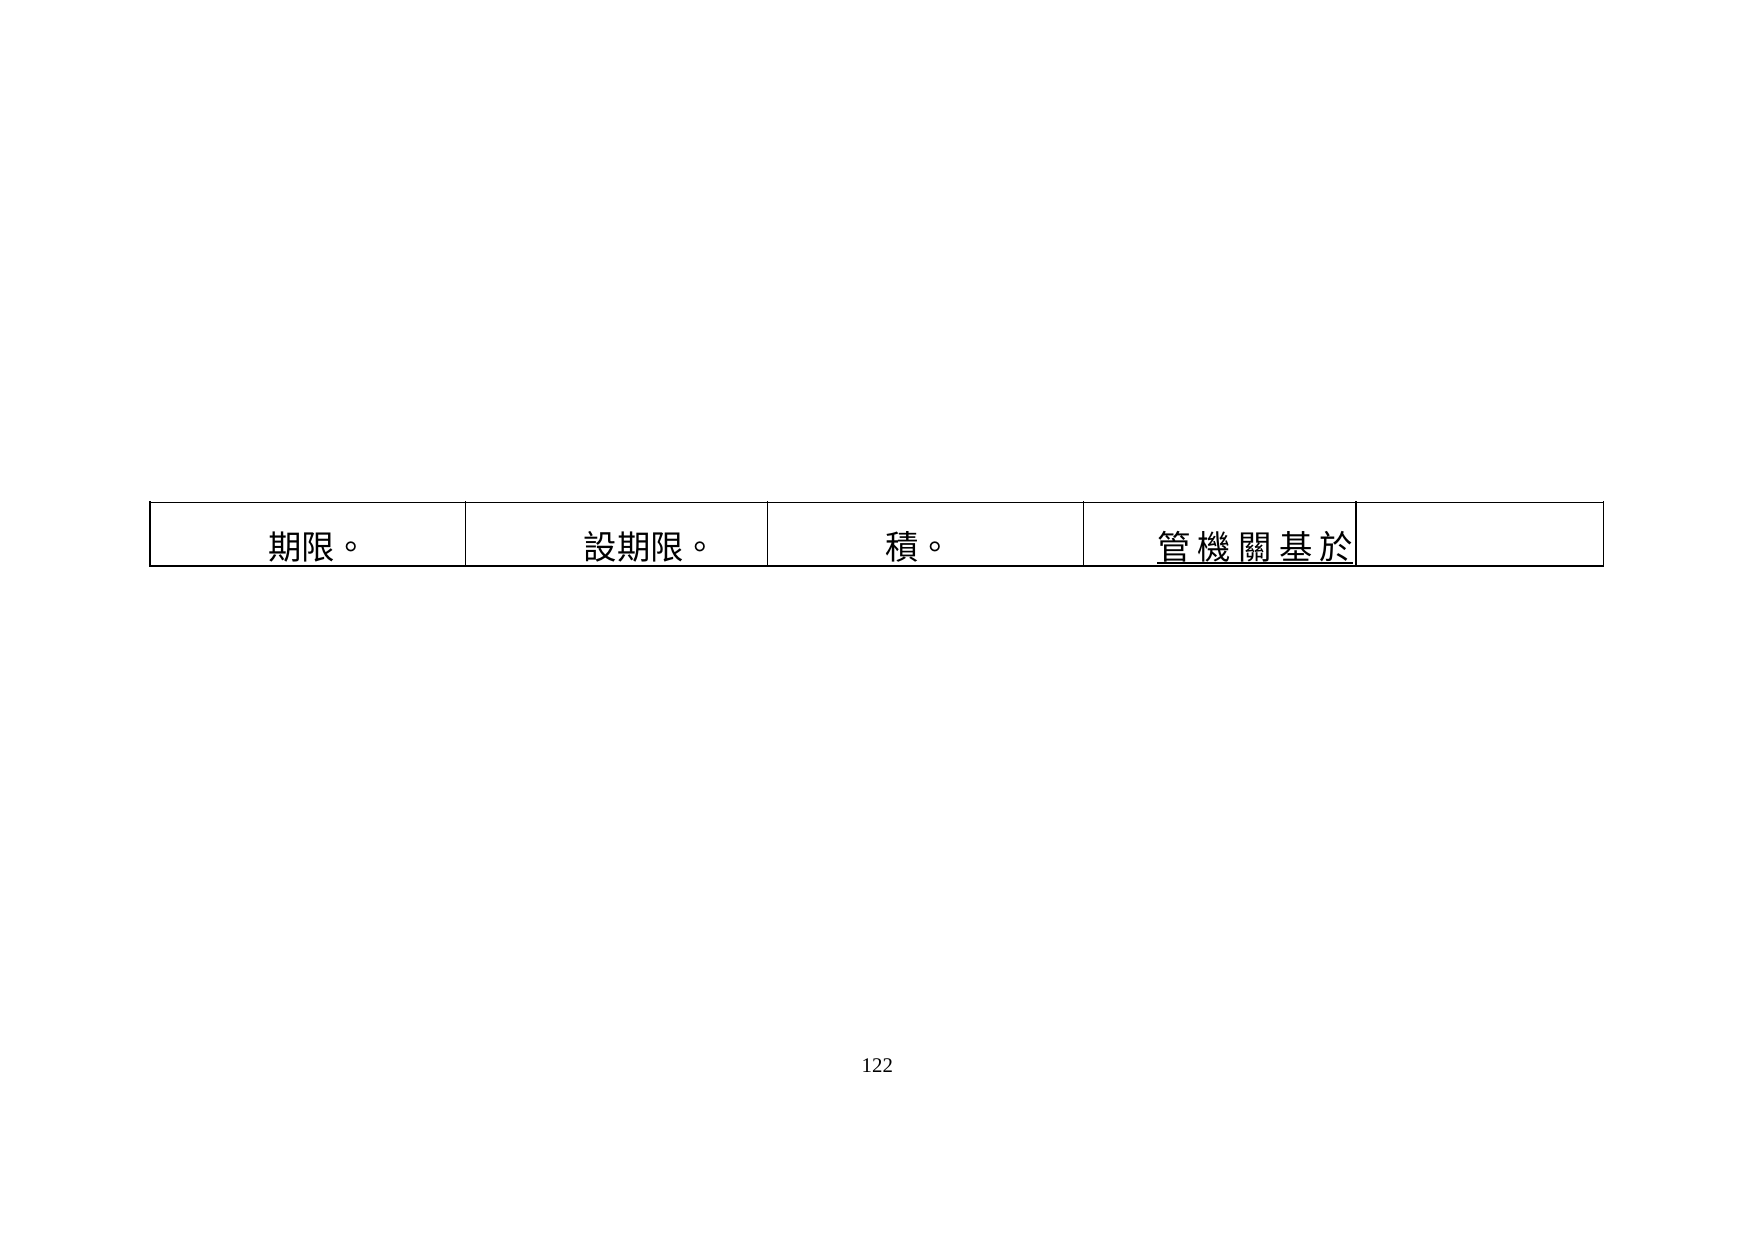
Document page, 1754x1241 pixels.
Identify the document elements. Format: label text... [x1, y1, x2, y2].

table_cell 積。 [768, 503, 1083, 565]
table_cell 設期限。 [466, 503, 767, 565]
table_cell 管機關基於 [1084, 503, 1355, 565]
table_cell 期限。 [151, 503, 465, 565]
table_cell [1357, 503, 1603, 565]
